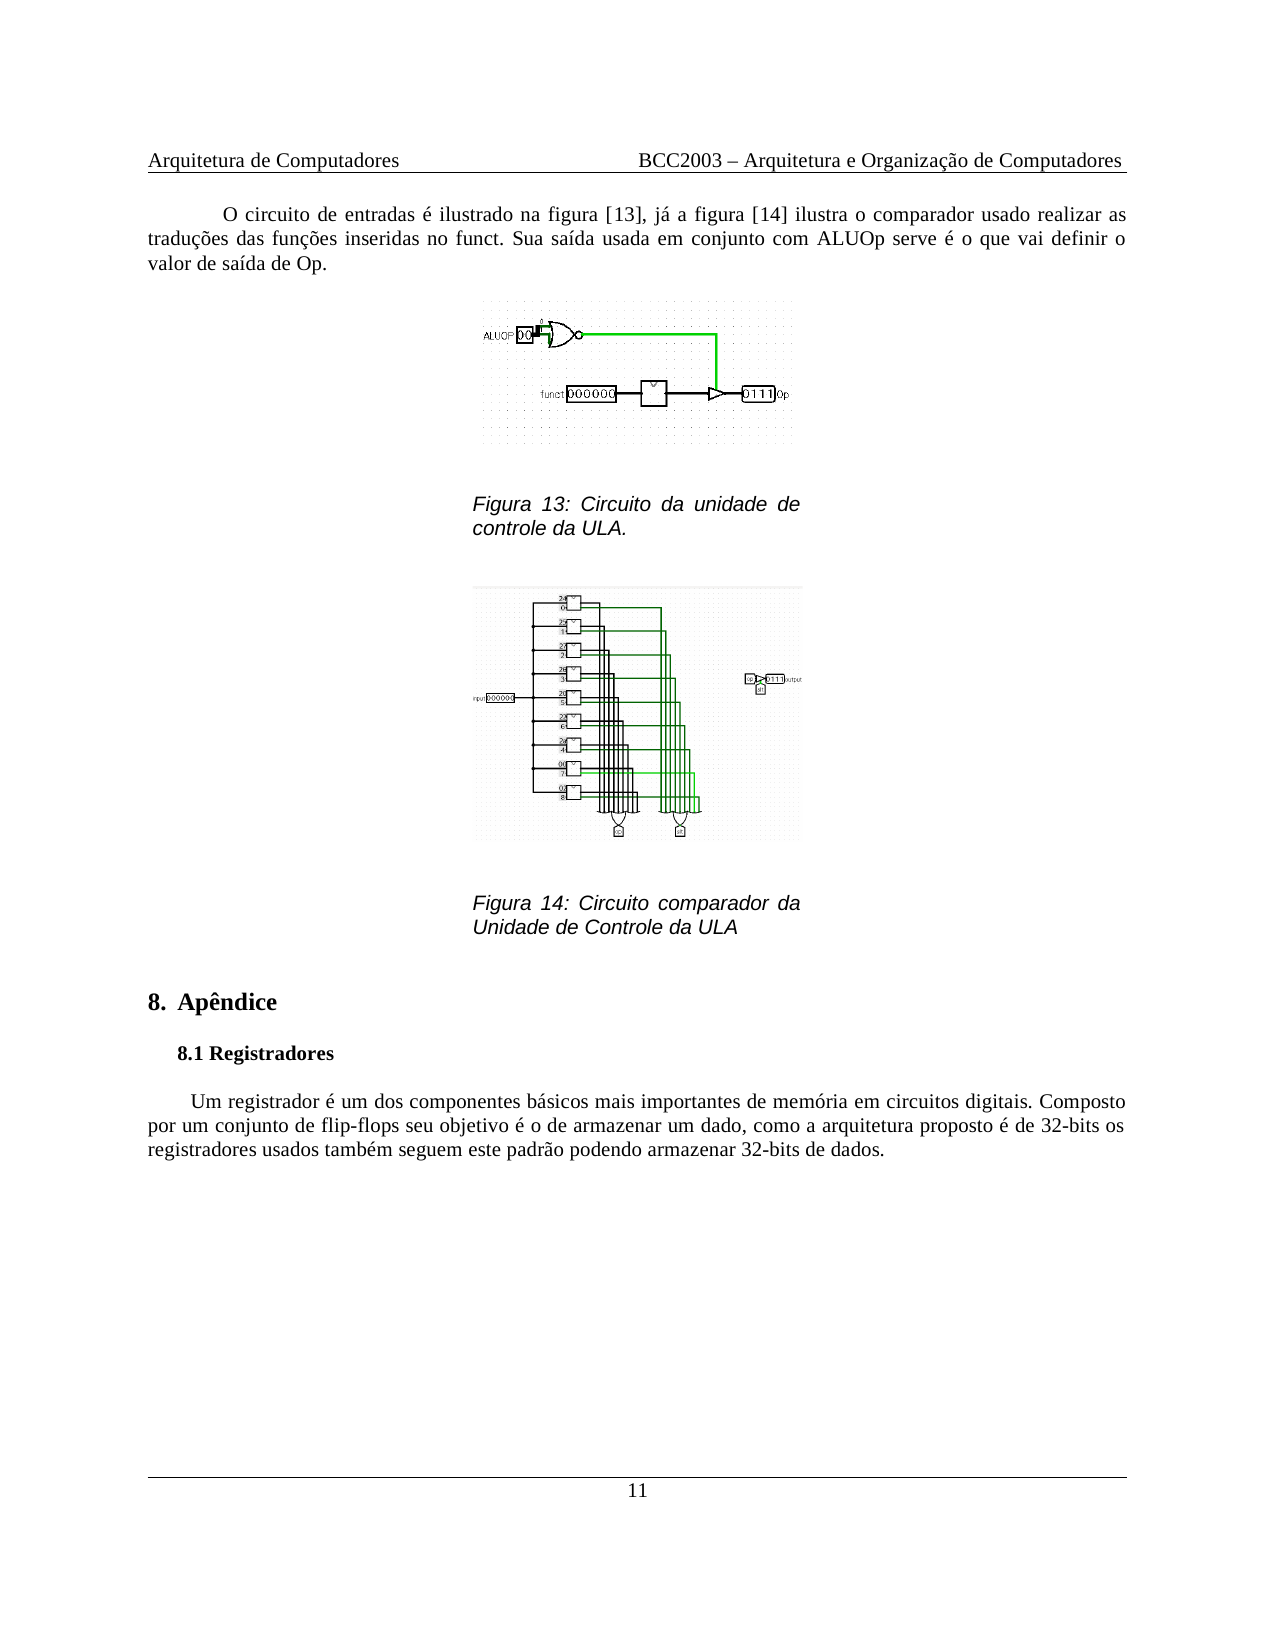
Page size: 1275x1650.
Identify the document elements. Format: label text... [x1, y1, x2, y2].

picture [478, 298, 797, 444]
text O circuito de entradas é ilustrado na figura [13], já a figura [14] ilustra o comparador usado realizar as traduções das funções inseridas no funct. Sua saída usada em conjunto com ALUOp serve é o que vai definir o valor de saída de Op. [148, 202, 1127, 274]
text Figura 14: Circuito comparador da Unidade de Controle da ULA [472, 891, 803, 939]
text Um registrador é um dos componentes básicos mais importantes de memória em circuitos digitais. Composto por um conjunto de flip-flops seu objetivo é o de armazenar um dado, como a arquitetura proposto é de 32-bits os registradores usados também seguem este padrão podendo armazenar 32-bits de dados. [148, 1088, 1127, 1161]
picture [472, 586, 803, 842]
list 8.1 Registradores [148, 1040, 1127, 1064]
text Figura 13: Circuito da unidade de controle da ULA. [472, 492, 803, 540]
subtitle Apêndice [148, 987, 1127, 1016]
